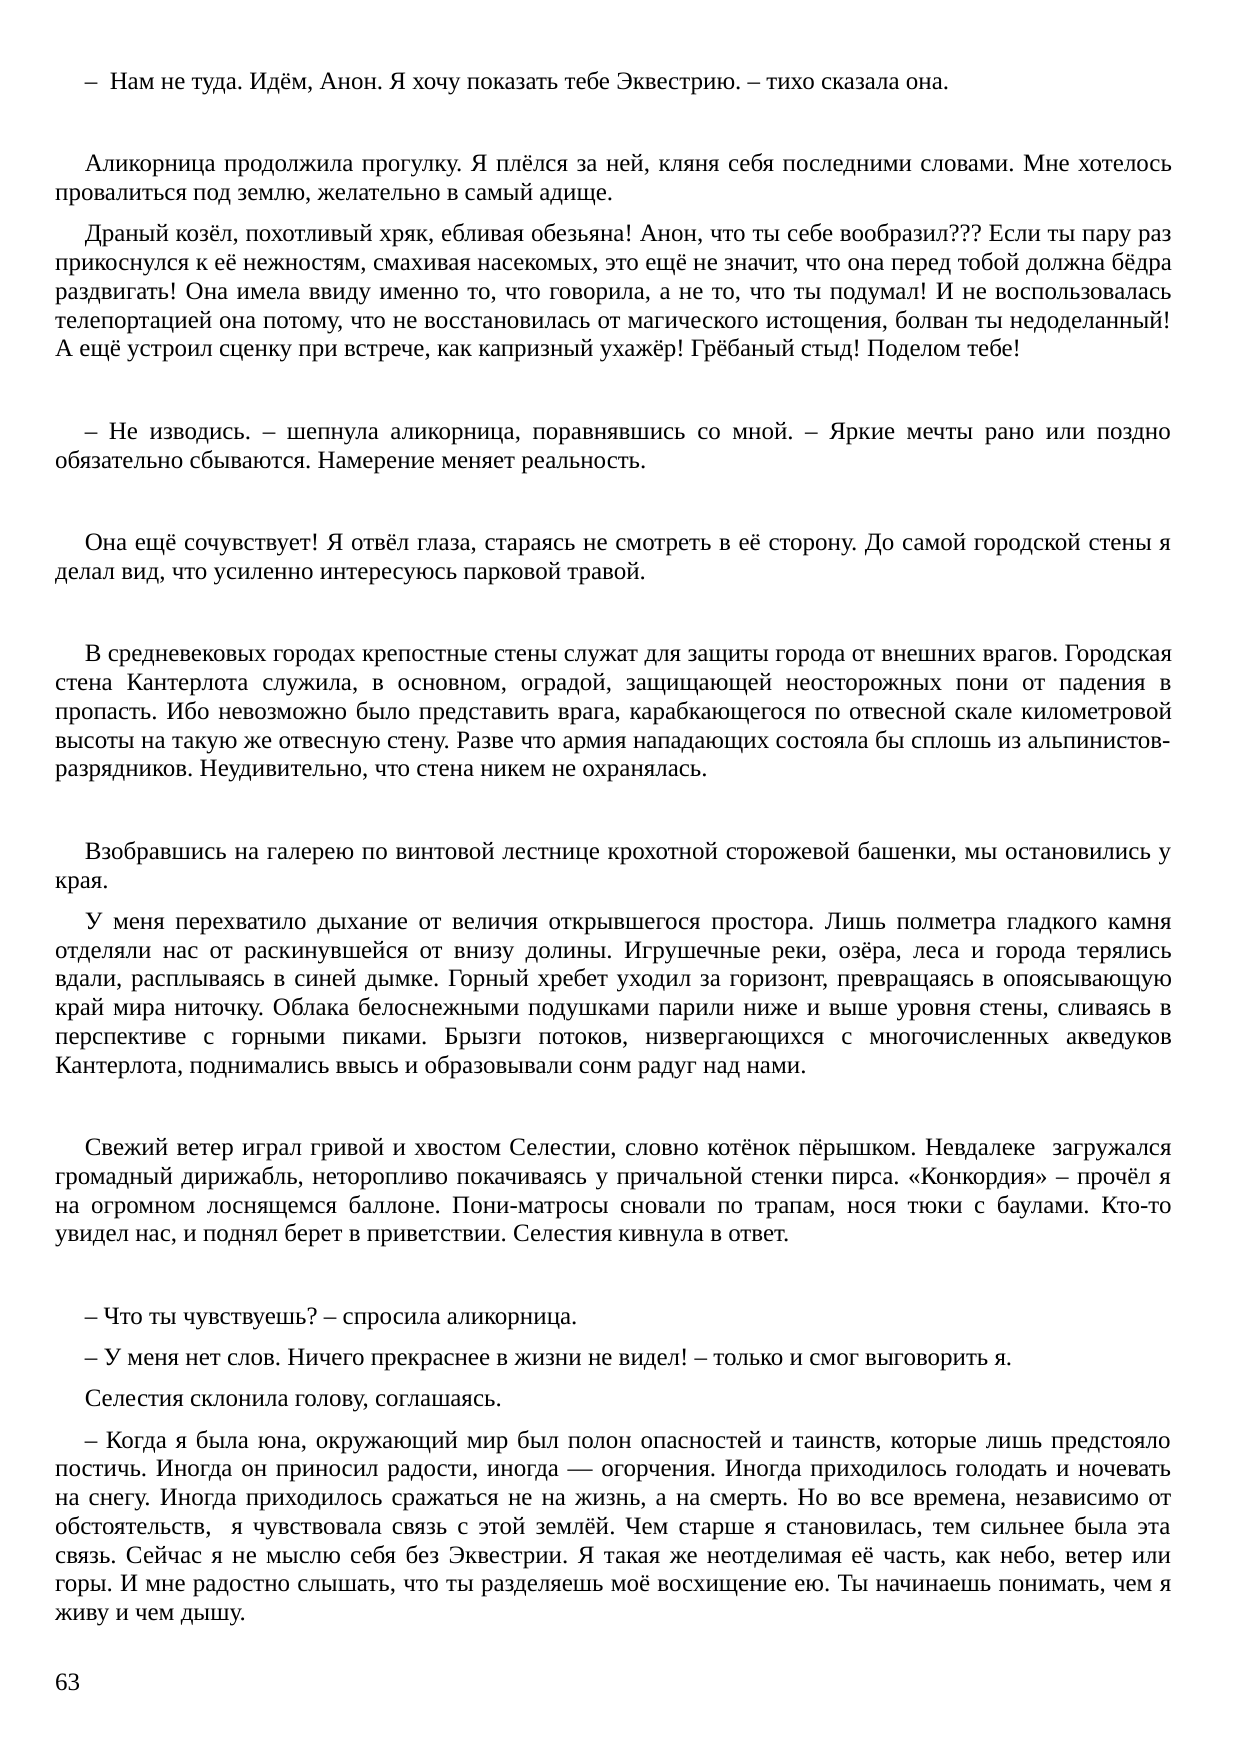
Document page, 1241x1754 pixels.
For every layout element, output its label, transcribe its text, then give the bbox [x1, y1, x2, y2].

text – Когда я была юна, окружающий мир был полон опасностей и таинств, которые лишь предстояло постичь. Иногда он приносил радости, иногда — огорчения. Иногда приходилось голодать и ночевать на снегу. Иногда приходилось сражаться не на жизнь, а на смерть. Но во все времена, независимо от обстоятельств, я чувствовала связь с этой землёй. Чем старше я становилась, тем сильнее была эта связь. Сейчас я не мыслю себя без Эквестрии. Я такая же неотделимая её часть, как небо, ветер или горы. И мне радостно слышать, что ты разделяешь моё восхищение ею. Ты начинаешь понимать, чем я живу и чем дышу. [55, 1425, 1173, 1626]
text В средневековых городах крепостные стены служат для защиты города от внешних врагов. Городская стена Кантерлота служила, в основном, оградой, защищающей неосторожных пони от падения в пропасть. Ибо невозможно было представить врага, карабкающегося по отвесной скале километровой высоты на такую же отвесную стену. Разве что армия нападающих состояла бы сплошь из альпинистов-разрядников. Неудивительно, что стена никем не охранялась. [55, 638, 1173, 782]
text Селестия склонила голову, соглашаясь. [55, 1383, 1173, 1412]
text Аликорница продолжила прогулку. Я плёлся за ней, кляня себя последними словами. Мне хотелось провалиться под землю, желательно в самый адище. [55, 148, 1173, 206]
text Взобравшись на галерею по винтовой лестнице крохотной сторожевой башенки, мы остановились у края. [55, 836, 1173, 893]
text – Нам не туда. Идём, Анон. Я хочу показать тебе Эквестрию. – тихо сказала она. [55, 66, 1173, 95]
text – У меня нет слов. Ничего прекраснее в жизни не видел! – только и смог выговорить я. [55, 1342, 1173, 1371]
text – Не изводись. – шепнула аликорница, поравнявшись со мной. – Яркие мечты рано или поздно обязательно сбываются. Намерение меняет реальность. [55, 416, 1173, 473]
text Она ещё сочувствует! Я отвёл глаза, стараясь не смотреть в её сторону. До самой городской стены я делал вид, что усиленно интересуюсь парковой травой. [55, 527, 1173, 585]
text У меня перехватило дыхание от величия открывшегося простора. Лишь полметра гладкого камня отделяли нас от раскинувшейся от внизу долины. Игрушечные реки, озёра, леса и города терялись вдали, расплываясь в синей дымке. Горный хребет уходил за горизонт, превращаясь в опоясывающую край мира ниточку. Облака белоснежными подушками парили ниже и выше уровня стены, сливаясь в перспективе с горными пиками. Брызги потоков, низвергающихся с многочисленных акведуков Кантерлота, поднимались ввысь и образовывали сонм радуг над нами. [55, 906, 1173, 1078]
text Свежий ветер играл гривой и хвостом Селестии, словно котёнок пёрышком. Невдалеке загружался громадный дирижабль, неторопливо покачиваясь у причальной стенки пирса. «Конкордия» – прочёл я на огромном лоснящемся баллоне. Пони-матросы сновали по трапам, нося тюки с баулами. Кто-то увидел нас, и поднял берет в приветствии. Селестия кивнула в ответ. [55, 1132, 1173, 1247]
text Драный козёл, похотливый хряк, ебливая обезьяна! Анон, что ты себе вообразил??? Если ты пару раз прикоснулся к её нежностям, смахивая насекомых, это ещё не значит, что она перед тобой должна бёдра раздвигать! Она имела ввиду именно то, что говорила, а не то, что ты подумал! И не воспользовалась телепортацией она потому, что не восстановилась от магического истощения, болван ты недоделанный! А ещё устроил сценку при встрече, как капризный ухажёр! Грёбаный стыд! Поделом тебе! [55, 218, 1173, 362]
text – Что ты чувствуешь? – спросила аликорница. [55, 1301, 1173, 1330]
